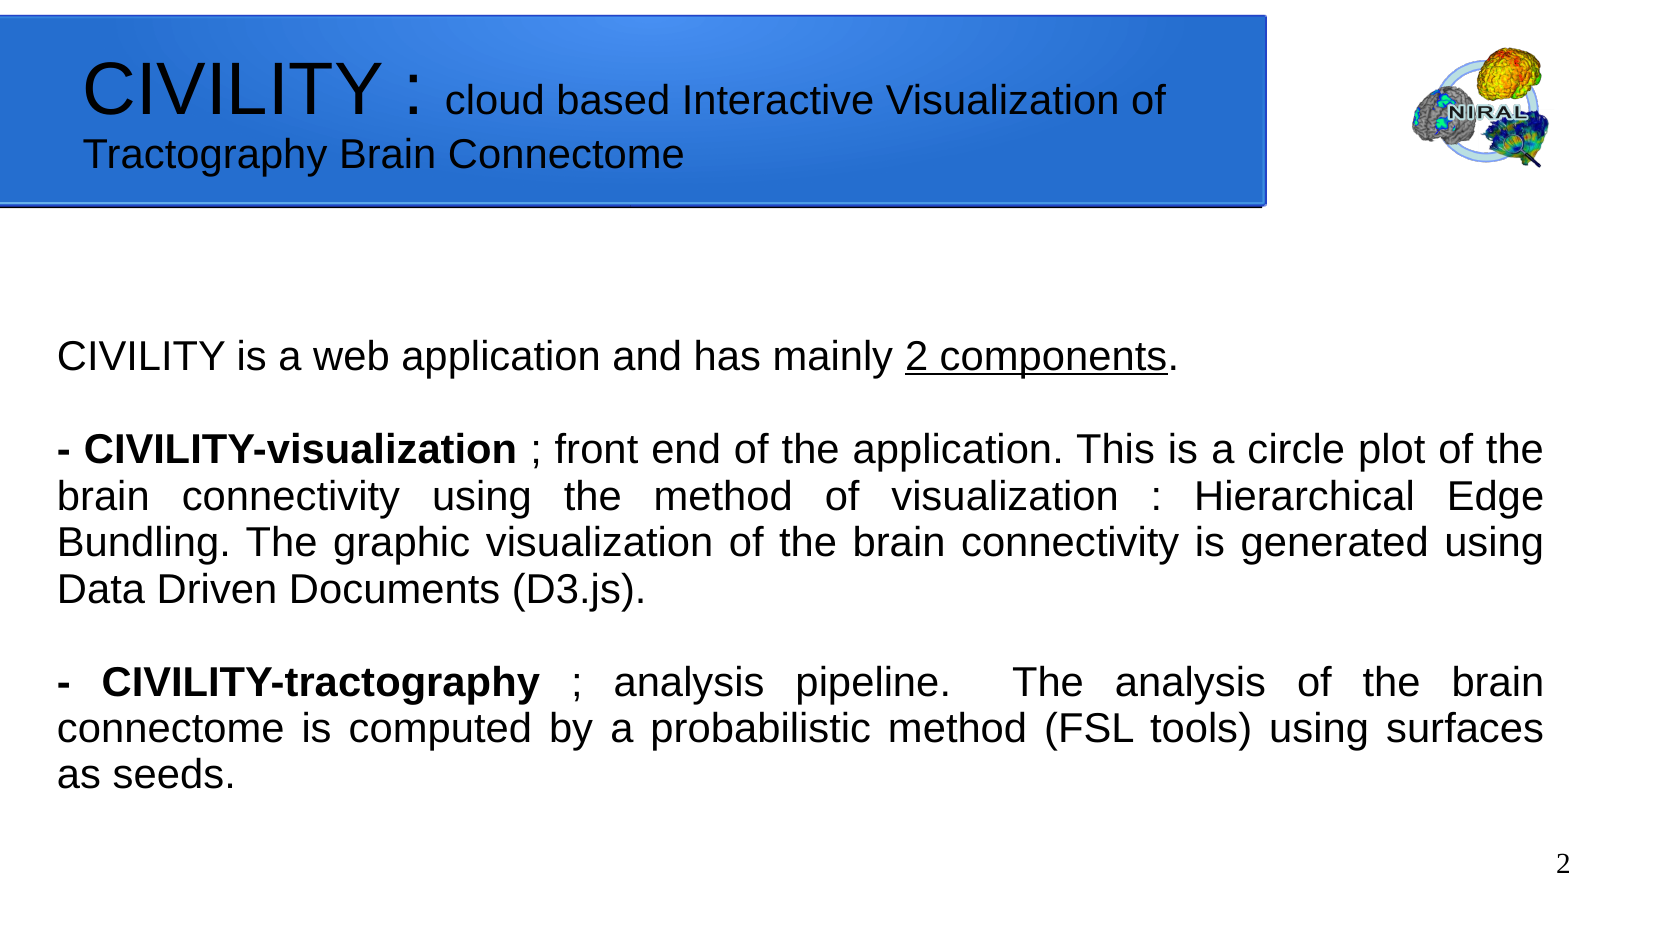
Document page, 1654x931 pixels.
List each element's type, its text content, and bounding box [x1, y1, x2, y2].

picture [0, 13, 1270, 212]
title CIVILITY : cloud based Interactive Visualization of Tractography Brain Connectome [82, 35, 1235, 189]
picture [1395, 20, 1576, 196]
list CIVILITY is a web application and has mainly 2 components. - CIVILITY-visualization ; front end of the application. This is a circle plot of the brain connectivity using the method of visualization : Hierarchical Edge Bundling. The graphic visualization of the brain connectivity is generated using Data Driven Documents (D3.js). - CIVILITY-tractography ; analysis pipeline. The analysis of the brain connectome is computed by a probabilistic method (FSL tools) using surfaces as seeds. [56, 240, 1546, 901]
